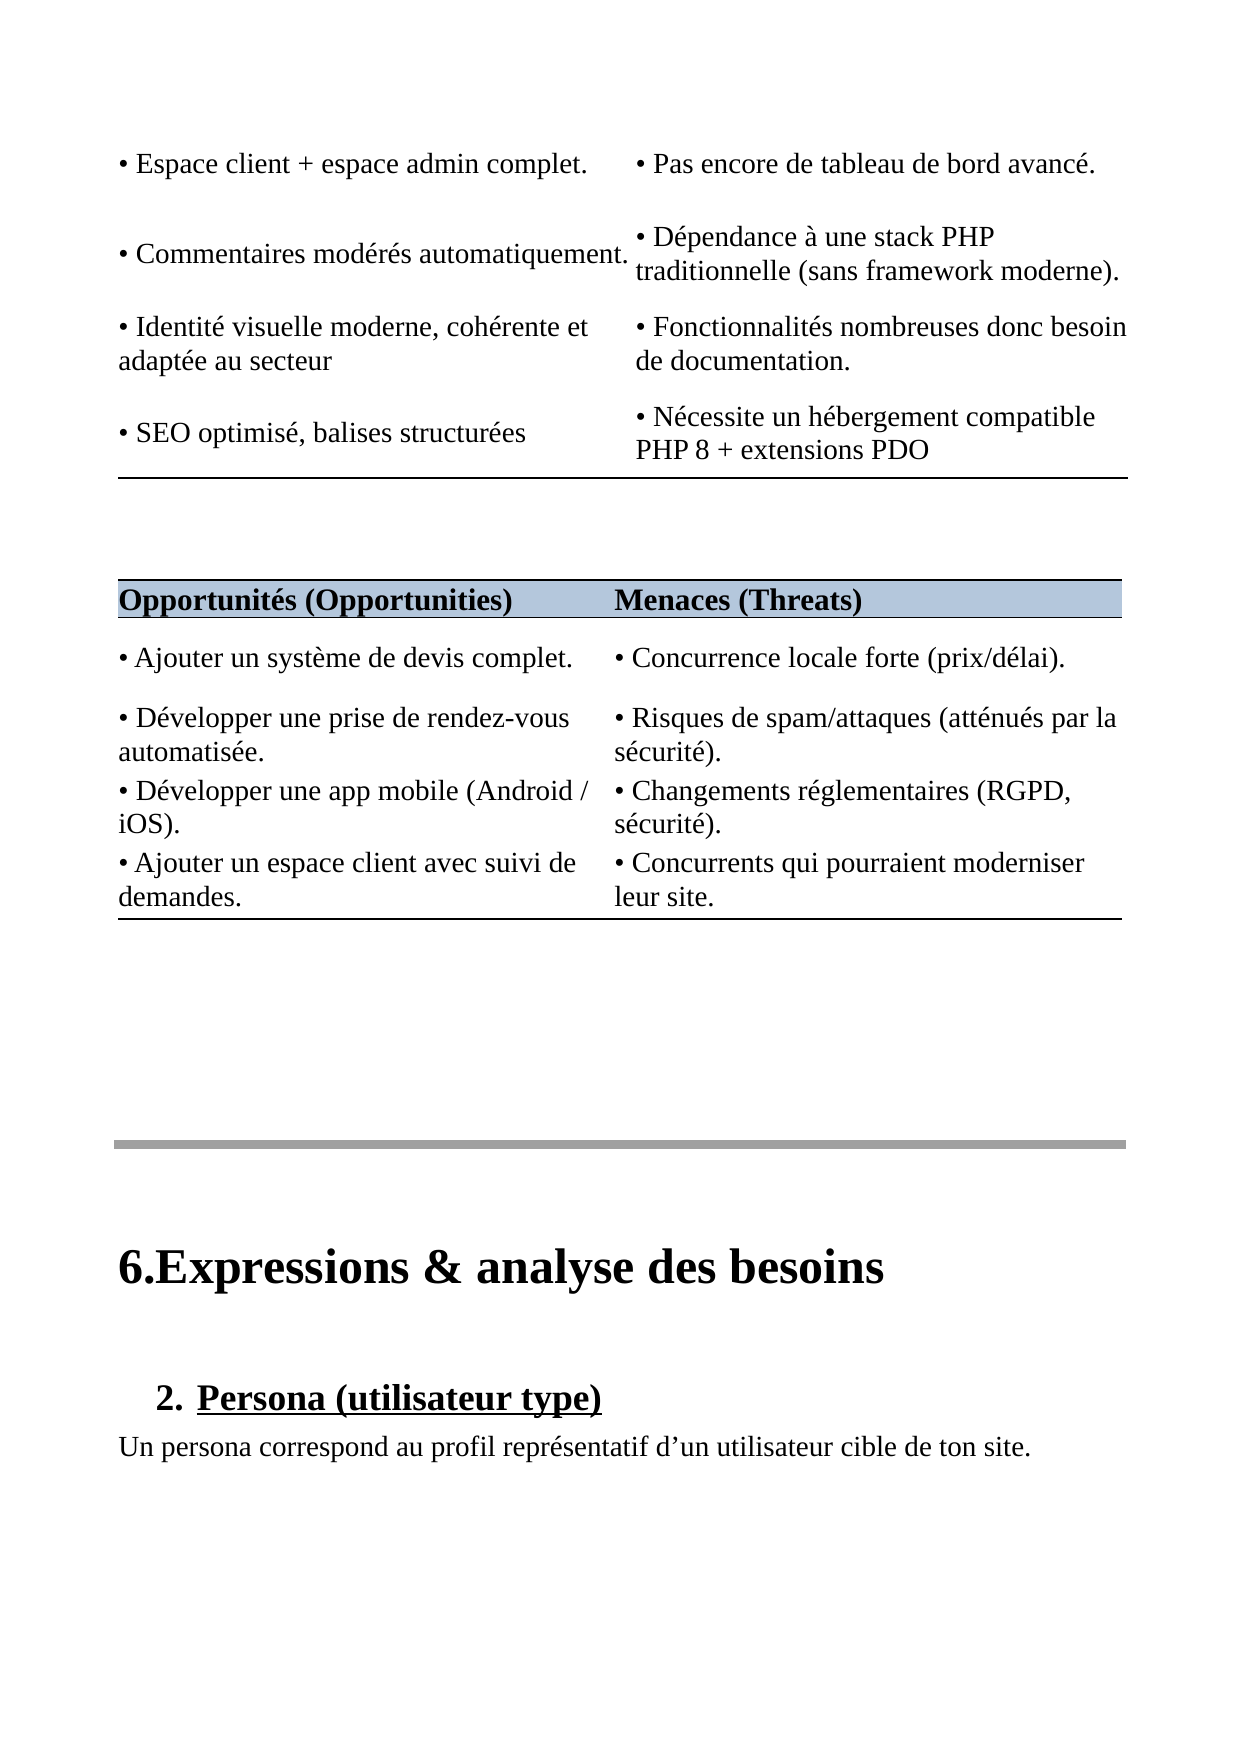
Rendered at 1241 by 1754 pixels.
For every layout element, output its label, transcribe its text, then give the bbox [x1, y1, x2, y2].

table_cell • Fonctionnalités nombreuses donc besoin de documentation. [635, 298, 1128, 387]
table_header Menaces (Threats) [614, 581, 1122, 617]
table_cell • Risques de spam/attaques (atténués par la sécurité). [614, 695, 1122, 773]
table_cell • Concurrents qui pourraient moderniser leur site. [614, 840, 1122, 918]
text Un persona correspond au profil représentatif d’un utilisateur cible de ton site. [118, 1429, 1122, 1462]
subtitle Expressions & analyse des besoins [118, 1237, 1122, 1294]
table_cell • Changements réglementaires (RGPD, sécurité). [614, 773, 1122, 840]
table_header Opportunités (Opportunities) [118, 581, 614, 617]
table_cell • Espace client + espace admin complet. [118, 118, 635, 208]
table_cell • Commentaires modérés automatiquement. [118, 208, 635, 298]
table_cell • Dépendance à une stack PHP traditionnelle (sans framework moderne). [635, 208, 1128, 298]
table_cell • Développer une prise de rendez-vous automatisée. [118, 695, 614, 773]
table_cell • Ajouter un système de devis complet. [118, 618, 614, 695]
table_cell • Développer une app mobile (Android / iOS). [118, 773, 614, 840]
list Persona (utilisateur type) [155, 1375, 1122, 1418]
table_cell • Ajouter un espace client avec suivi de demandes. [118, 840, 614, 918]
table_cell • Concurrence locale forte (prix/délai). [614, 618, 1122, 695]
table_cell • Nécessite un hébergement compatible PHP 8 + extensions PDO [635, 388, 1128, 477]
table_cell • Identité visuelle moderne, cohérente et adaptée au secteur [118, 298, 635, 387]
table_cell • Pas encore de tableau de bord avancé. [635, 118, 1128, 208]
table_cell • SEO optimisé, balises structurées [118, 388, 635, 477]
